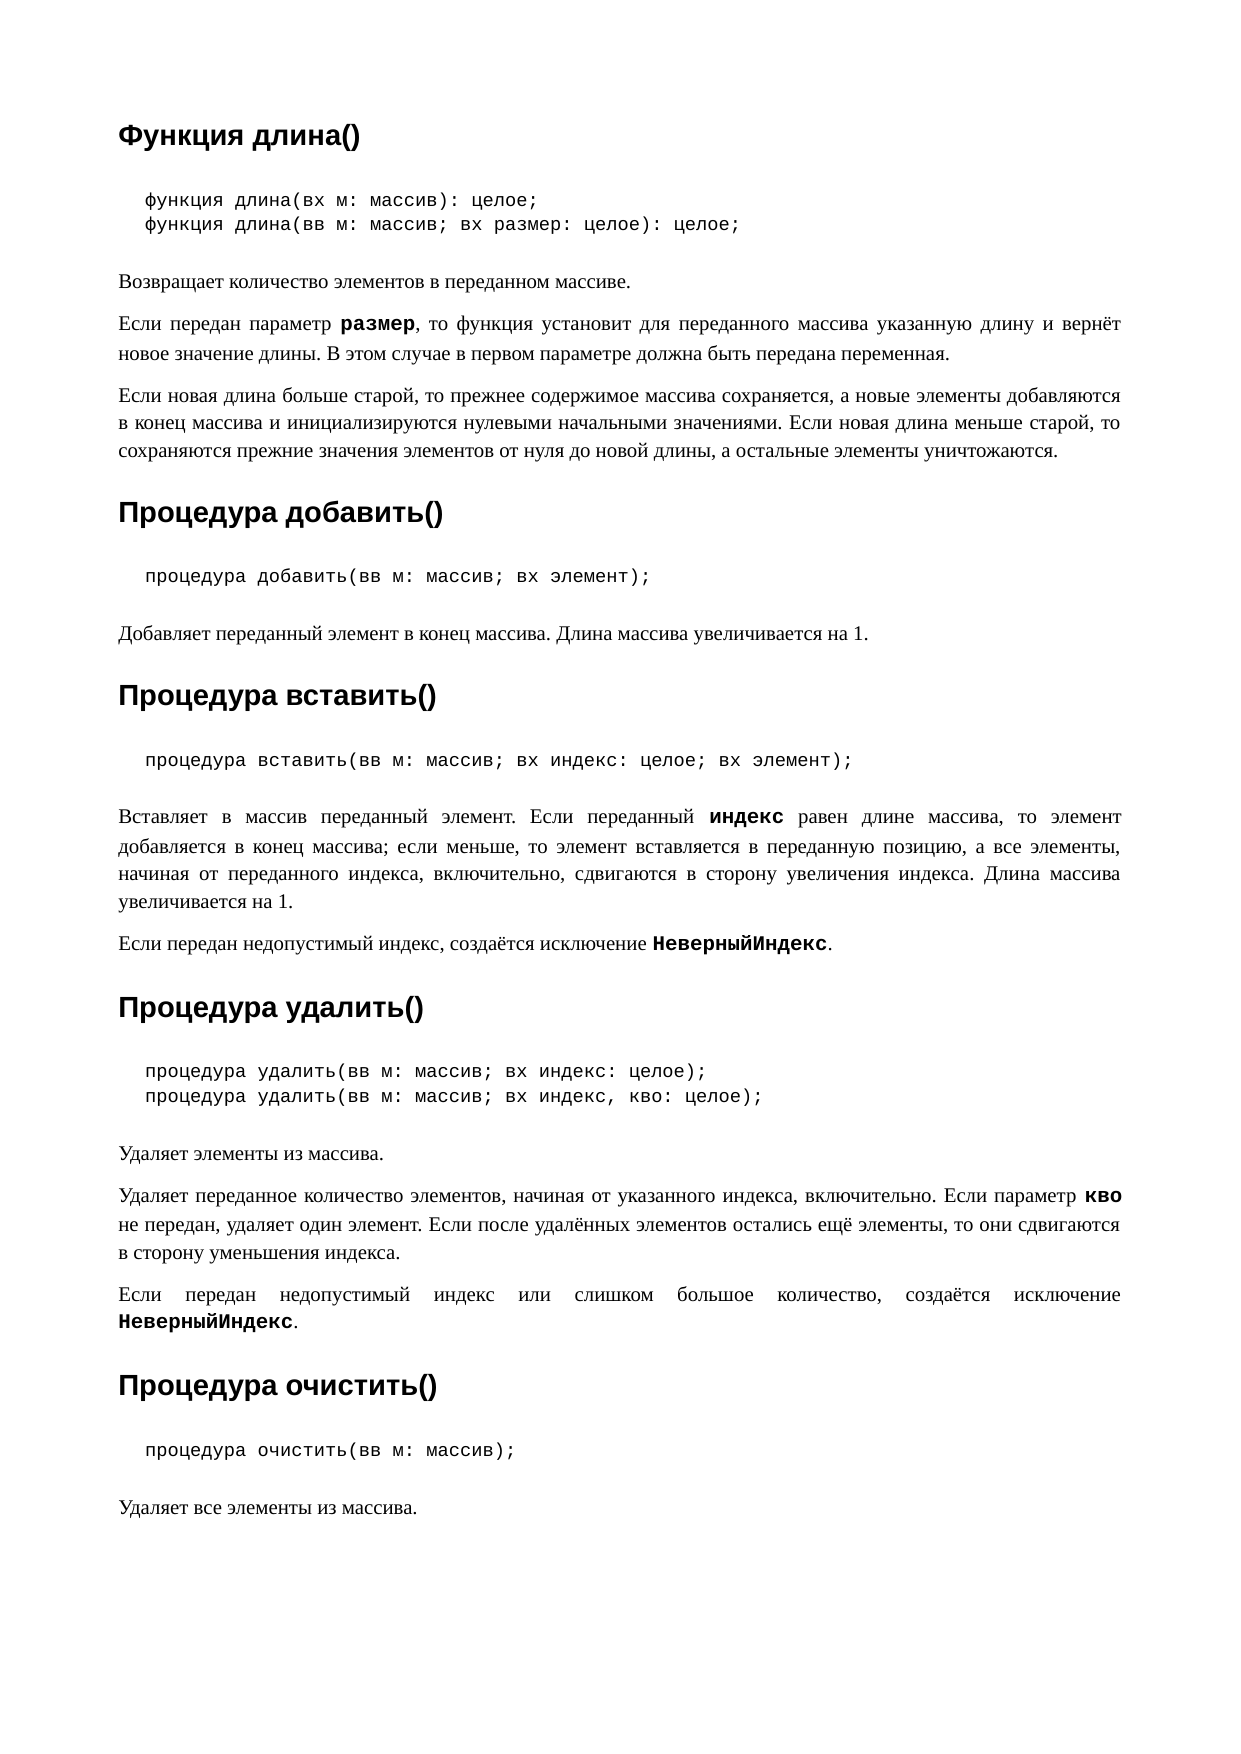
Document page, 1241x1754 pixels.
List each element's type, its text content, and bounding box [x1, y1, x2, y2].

text Возвращает количество элементов в переданном массиве. [118, 269, 1122, 293]
text Если передан недопустимый индекс или слишком большое количество, создаётся исключение НеверныйИндекс. [118, 1282, 1122, 1335]
text Удаляет элементы из массива. [118, 1141, 1122, 1164]
subtitle Процедура добавить() [118, 494, 1122, 528]
text процедура очистить(вв м: массив); [136, 1432, 1104, 1471]
text функция длина(вх м: массив): целое; [136, 182, 1104, 206]
text функция длина(вв м: массив; вх размер: целое): целое; [136, 206, 1104, 245]
subtitle Процедура удалить() [118, 990, 1122, 1023]
text Вставляет в массив переданный элемент. Если переданный индекс равен длине массива, то элемент добавляется в конец массива; если меньше, то элемент вставляется в переданную позицию, а все элементы, начиная от переданного индекса, включительно, сдвигаются в сторону увеличения индекса. Длина массива увеличивается на 1. [118, 804, 1122, 913]
subtitle Процедура вставить() [118, 678, 1122, 711]
text процедура добавить(вв м: массив; вх элемент); [136, 558, 1104, 597]
text процедура удалить(вв м: массив; вх индекс, кво: целое); [136, 1078, 1104, 1117]
text Удаляет переданное количество элементов, начиная от указанного индекса, включительно. Если параметр кво не передан, удаляет один элемент. Если после удалённых элементов остались ещё элементы, то они сдвигаются в сторону уменьшения индекса. [118, 1183, 1122, 1264]
text Если передан недопустимый индекс, создаётся исключение НеверныйИндекс. [118, 931, 1122, 957]
subtitle Процедура очистить() [118, 1368, 1122, 1402]
text процедура удалить(вв м: массив; вх индекс: целое); [136, 1053, 1104, 1078]
text Если новая длина больше старой, то прежнее содержимое массива сохраняется, а новые элементы добавляются в конец массива и инициализируются нулевыми начальными значениями. Если новая длина меньше старой, то сохраняются прежние значения элементов от нуля до новой длины, а остальные элементы уничтожаются. [118, 383, 1122, 462]
text процедура вставить(вв м: массив; вх индекс: целое; вх элемент); [136, 742, 1104, 781]
text Если передан параметр размер, то функция установит для переданного массива указанную длину и вернёт новое значение длины. В этом случае в первом параметре должна быть передана переменная. [118, 311, 1122, 364]
subtitle Функция длина() [118, 118, 1122, 152]
text Удаляет все элементы из массива. [118, 1494, 1122, 1519]
text Добавляет переданный элемент в конец массива. Длина массива увеличивается на 1. [118, 621, 1122, 645]
